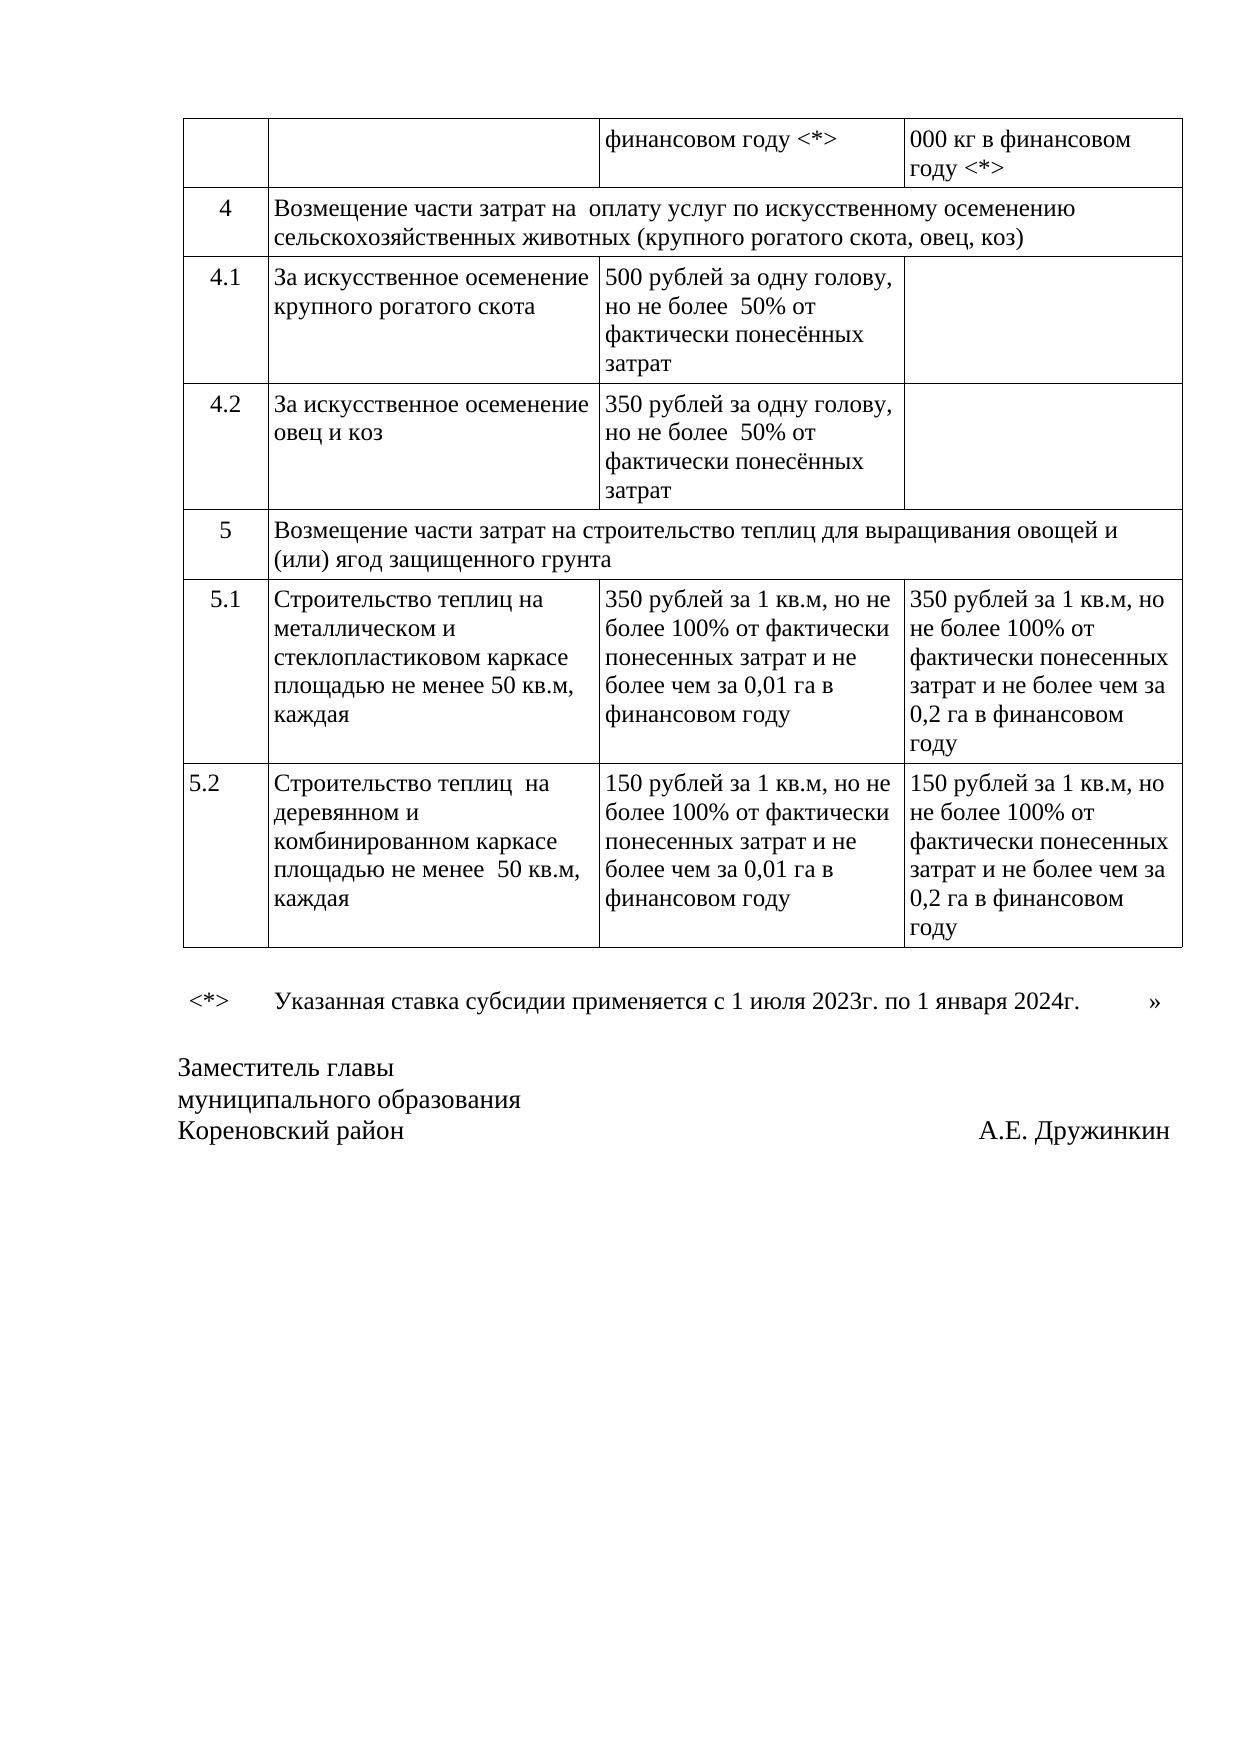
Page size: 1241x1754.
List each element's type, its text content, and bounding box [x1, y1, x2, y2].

table_cell Возмещение части затрат на оплату услуг по искусственному осеменению сельскохозяйственных животных (крупного рогатого скота, овец, коз) [269, 188, 1182, 256]
table_cell 000 кг в финансовом году <*> [905, 119, 1182, 187]
table_cell 350 рублей за 1 кв.м, но не более 100% от фактически понесенных затрат и не более чем за 0,2 га в финансовом году [905, 580, 1182, 762]
table_cell 4 [184, 188, 268, 256]
table_header <*> [183, 980, 268, 1020]
table_cell [905, 384, 1182, 509]
table_cell Строительство теплиц на металлическом и стеклопластиковом каркасе площадью не менее 50 кв.м, каждая [269, 580, 599, 762]
text Кореновский район А.Е. Дружинкин [177, 1114, 1181, 1145]
table_cell 500 рублей за одну голову, но не более 50% от фактически понесённых затрат [600, 257, 904, 383]
table_cell финансовом году <*> [600, 119, 904, 187]
table_cell [184, 119, 268, 187]
table_cell 150 рублей за 1 кв.м, но не более 100% от фактически понесенных затрат и не более чем за 0,01 га в финансовом году [600, 764, 904, 947]
text муниципального образования [177, 1083, 1181, 1114]
table_cell 5 [184, 510, 268, 578]
table_cell 350 рублей за 1 кв.м, но не более 100% от фактически понесенных затрат и не более чем за 0,01 га в финансовом году [600, 580, 904, 762]
table_header Указанная ставка субсидии применяется с 1 июля 2023г. по 1 января 2024г. » [268, 980, 1182, 1020]
table_cell Строительство теплиц на деревянном и комбинированном каркасе площадью не менее 50 кв.м, каждая [269, 764, 599, 947]
table_cell За искусственное осеменение крупного рогатого скота [269, 257, 599, 383]
table_cell 4.1 [184, 257, 268, 383]
table_cell [905, 257, 1182, 383]
table_cell За искусственное осеменение овец и коз [269, 384, 599, 509]
table_cell 5.1 [184, 580, 268, 762]
table_cell 4.2 [184, 384, 268, 509]
table_cell 150 рублей за 1 кв.м, но не более 100% от фактически понесенных затрат и не более чем за 0,2 га в финансовом году [905, 764, 1182, 947]
table_cell 350 рублей за одну голову, но не более 50% от фактически понесённых затрат [600, 384, 904, 509]
table_cell [269, 119, 599, 187]
table_cell 5.2 [184, 764, 268, 947]
text Заместитель главы [177, 1052, 1181, 1083]
table_cell Возмещение части затрат на строительство теплиц для выращивания овощей и (или) ягод защищенного грунта [269, 510, 1182, 578]
